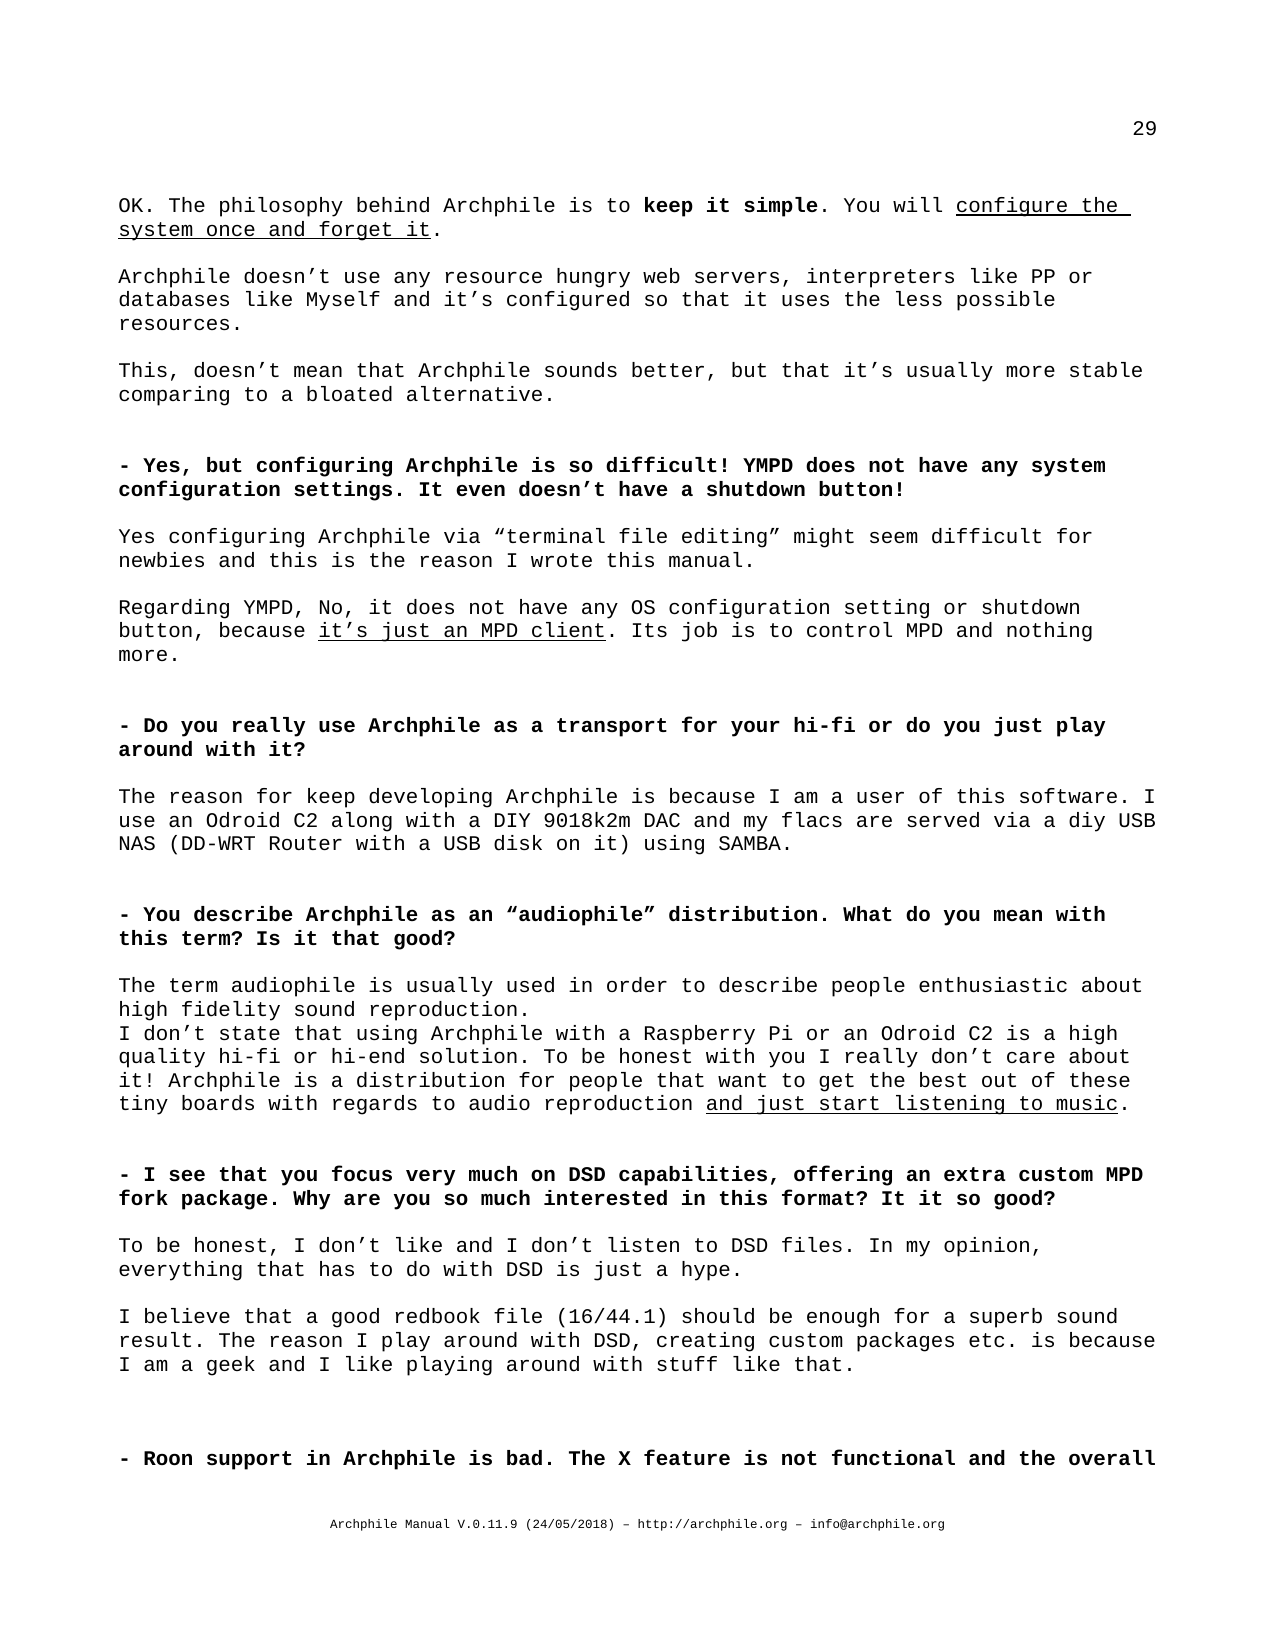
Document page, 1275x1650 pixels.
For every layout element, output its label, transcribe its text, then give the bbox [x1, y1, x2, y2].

text - Do you really use Archphile as a transport for your hi-fi or do you just play around with it? [118, 715, 1157, 762]
text OK. The philosophy behind Archphile is to keep it simple. You will configure the system once and forget it. [118, 195, 1157, 242]
text Archphile doesn’t use any resource hungry web servers, interpreters like PP or databases like Myself and it’s configured so that it uses the less possible resources. [118, 266, 1157, 337]
text Yes configuring Archphile via “terminal file editing” might seem difficult for newbies and this is the reason I wrote this manual. [118, 526, 1157, 573]
text I believe that a good redbook file (16/44.1) should be enough for a superb sound result. The reason I play around with DSD, creating custom packages etc. is because I am a geek and I like playing around with stuff like that. [118, 1306, 1157, 1377]
text The term audiophile is usually used in order to describe people enthusiastic about high fidelity sound reproduction. [118, 975, 1157, 1022]
text To be honest, I don’t like and I don’t listen to DSD files. In my opinion, everything that has to do with DSD is just a hype. [118, 1235, 1157, 1283]
text - Yes, but configuring Archphile is so difficult! YMPD does not have any system configuration settings. It even doesn’t have a shutdown button! [118, 455, 1157, 502]
text The reason for keep developing Archphile is because I am a user of this software. I use an Odroid C2 along with a DIY 9018k2m DAC and my flacs are served via a diy USB NAS (DD-WRT Router with a USB disk on it) using SAMBA. [118, 786, 1157, 857]
text - Roon support in Archphile is bad. The X feature is not functional and the overall [118, 1448, 1157, 1472]
text Regarding YMPD, No, it does not have any OS configuration setting or shutdown button, because it’s just an MPD client. Its job is to control MPD and nothing more. [118, 597, 1157, 668]
text - I see that you focus very much on DSD capabilities, offering an extra custom MPD fork package. Why are you so much interested in this format? It it so good? [118, 1164, 1157, 1212]
text - You describe Archphile as an “audiophile” distribution. What do you mean with this term? Is it that good? [118, 904, 1157, 952]
text This, doesn’t mean that Archphile sounds better, but that it’s usually more stable comparing to a bloated alternative. [118, 360, 1157, 408]
text I don’t state that using Archphile with a Raspberry Pi or an Odroid C2 is a high quality hi-fi or hi-end solution. To be honest with you I really don’t care about it! Archphile is a distribution for people that want to get the best out of these tiny boards with regards to audio reproduction and just start listening to music. [118, 1022, 1157, 1117]
